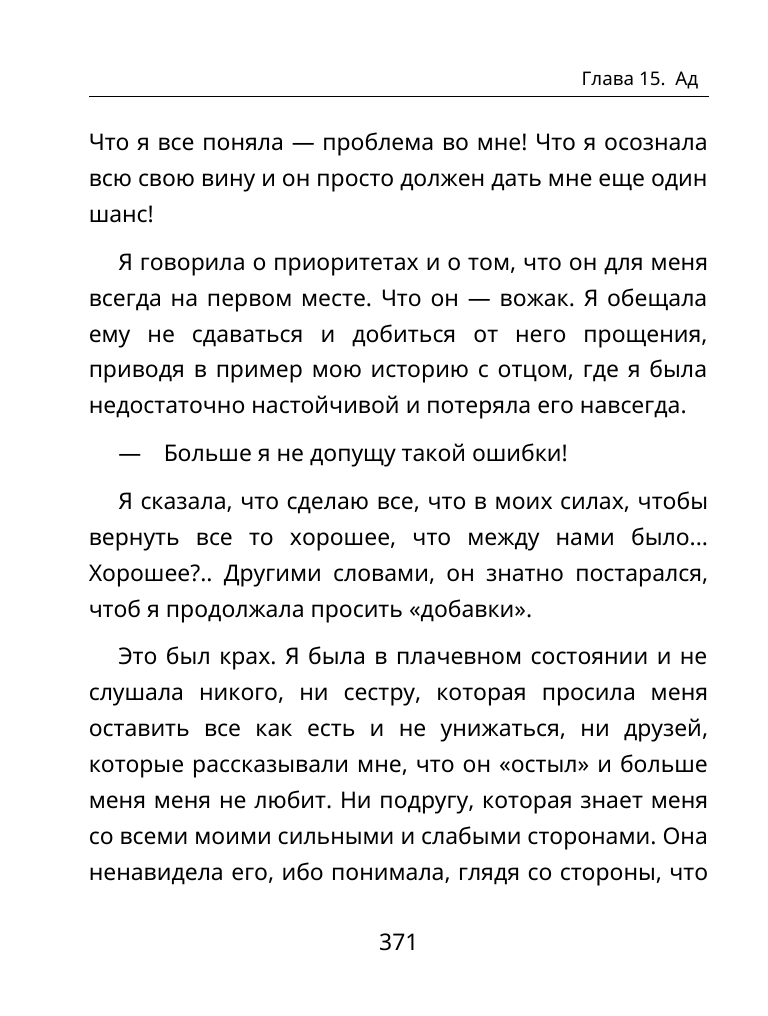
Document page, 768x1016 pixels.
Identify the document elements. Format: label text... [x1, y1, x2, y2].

list Больше я не допущу такой ошибки! [88, 437, 709, 468]
text Это был крах. Я была в плачевном состоянии и не слушала никого, ни сестру, которая просила меня оставить все как есть и не унижаться, ни друзей, которые рассказывали мне, что он «остыл» и больше меня меня не любит. Ни подругу, которая знает меня со всеми моими сильными и слабыми сторонами. Она ненавидела его, ибо понимала, глядя со стороны, что [88, 640, 709, 887]
text Я сказала, что сделаю все, что в моих силах, чтобы вернуть все то хорошее, что между нами было... Хорошее?.. Другими словами, он знатно постарался, чтоб я продолжала просить «добавки». [88, 485, 709, 624]
text Я говорила о приоритетах и о том, что он для меня всегда на первом месте. Что он — вожак. Я обещала ему не сдаваться и добиться от него прощения, приводя в пример мою историю с отцом, где я была недостаточно настойчивой и потеряла его навсегда. [88, 246, 709, 421]
text Что я все поняла — проблема во мне! Что я осознала всю свою вину и он просто должен дать мне еще один шанс! [88, 126, 709, 229]
